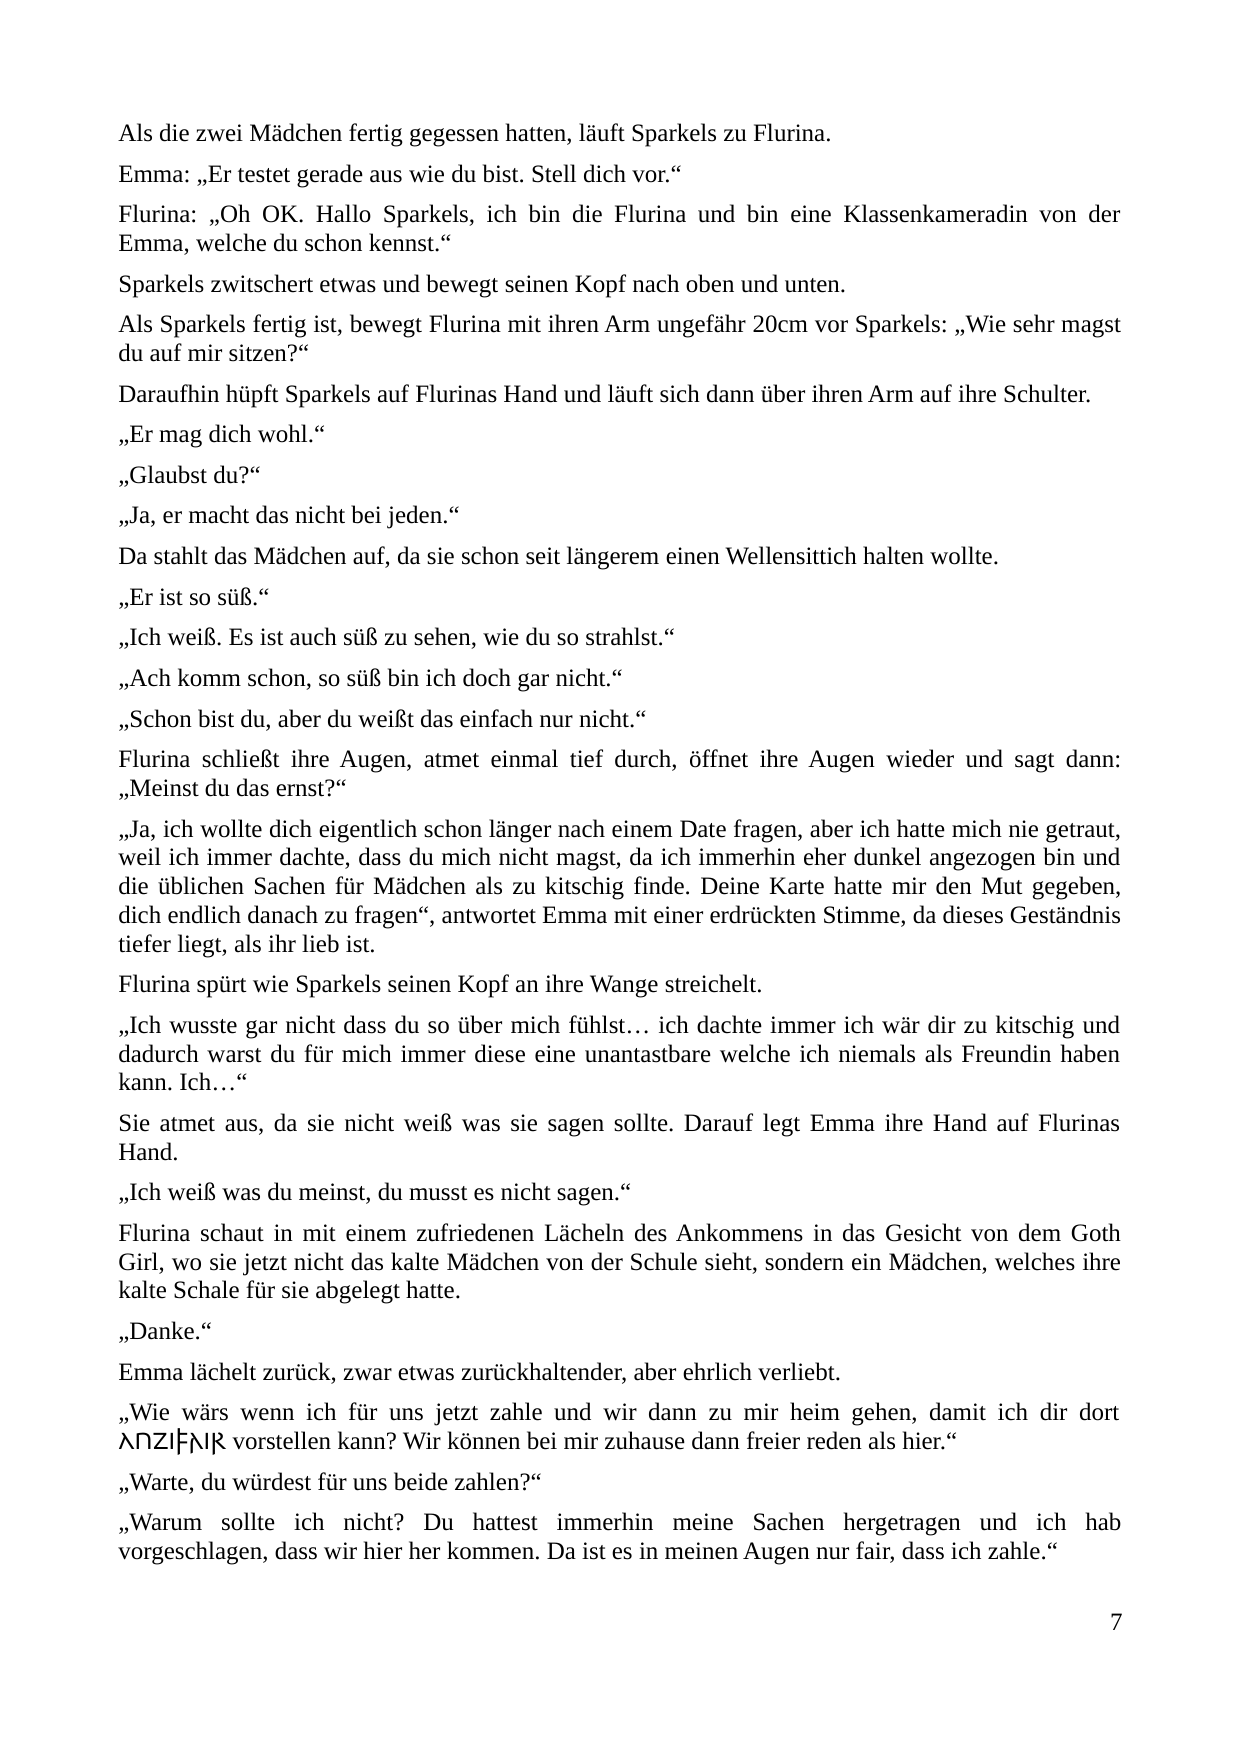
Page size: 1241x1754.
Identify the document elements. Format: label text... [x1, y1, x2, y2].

text „Wie wärs wenn ich für uns jetzt zahle und wir dann zu mir heim gehen, damit ich dir dort 𐌻𐌿𐌶𐌹𐍆𐌰𐌹𐍂 vorstellen kann? Wir können bei mir zuhause dann freier reden als hier.“ [118, 1397, 1122, 1455]
text „Ja, er macht das nicht bei jeden.“ [118, 501, 1122, 529]
text Sparkels zwitschert etwas und bewegt seinen Kopf nach oben und unten. [118, 269, 1122, 297]
text „Ja, ich wollte dich eigentlich schon länger nach einem Date fragen, aber ich hatte mich nie getraut, weil ich immer dachte, dass du mich nicht magst, da ich immerhin eher dunkel angezogen bin und die üblichen Sachen für Mädchen als zu kitschig finde. Deine Karte hatte mir den Mut gegeben, dich endlich danach zu fragen“, antwortet Emma mit einer erdrückten Stimme, da dieses Geständnis tiefer liegt, als ihr lieb ist. [118, 814, 1122, 957]
text Da stahlt das Mädchen auf, da sie schon seit längerem einen Wellensittich halten wollte. [118, 541, 1122, 570]
text „Ich weiß was du meinst, du musst es nicht sagen.“ [118, 1177, 1122, 1206]
text „Er mag dich wohl.“ [118, 419, 1122, 448]
text Flurina spürt wie Sparkels seinen Kopf an ihre Wange streichelt. [118, 969, 1122, 998]
text Emma lächelt zurück, zwar etwas zurückhaltender, aber ehrlich verliebt. [118, 1357, 1122, 1386]
text „Er ist so süß.“ [118, 582, 1122, 611]
text Als Sparkels fertig ist, bewegt Flurina mit ihren Arm ungefähr 20cm vor Sparkels: „Wie sehr magst du auf mir sitzen?“ [118, 309, 1122, 367]
text Flurina: „Oh OK. Hallo Sparkels, ich bin die Flurina und bin eine Klassenkameradin von der Emma, welche du schon kennst.“ [118, 199, 1122, 257]
text „Ich weiß. Es ist auch süß zu sehen, wie du so strahlst.“ [118, 622, 1122, 651]
text Flurina schließt ihre Augen, atmet einmal tief durch, öffnet ihre Augen wieder und sagt dann: „Meinst du das ernst?“ [118, 744, 1122, 802]
text Daraufhin hüpft Sparkels auf Flurinas Hand und läuft sich dann über ihren Arm auf ihre Schulter. [118, 379, 1122, 407]
text „Ich wusste gar nicht dass du so über mich fühlst… ich dachte immer ich wär dir zu kitschig und dadurch warst du für mich immer diese eine unantastbare welche ich niemals als Freundin haben kann. Ich…“ [118, 1010, 1122, 1096]
text Als die zwei Mädchen fertig gegessen hatten, läuft Sparkels zu Flurina. [118, 118, 1122, 147]
text Sie atmet aus, da sie nicht weiß was sie sagen sollte. Darauf legt Emma ihre Hand auf Flurinas Hand. [118, 1108, 1122, 1166]
text Emma: „Er testet gerade aus wie du bist. Stell dich vor.“ [118, 159, 1122, 187]
text „Danke.“ [118, 1316, 1122, 1345]
text Flurina schaut in mit einem zufriedenen Lächeln des Ankommens in das Gesicht von dem Goth Girl, wo sie jetzt nicht das kalte Mädchen von der Schule sieht, sondern ein Mädchen, welches ihre kalte Schale für sie abgelegt hatte. [118, 1218, 1122, 1304]
text „Glaubst du?“ [118, 460, 1122, 489]
text „Schon bist du, aber du weißt das einfach nur nicht.“ [118, 704, 1122, 732]
text „Ach komm schon, so süß bin ich doch gar nicht.“ [118, 663, 1122, 692]
text „Warum sollte ich nicht? Du hattest immerhin meine Sachen hergetragen und ich hab vorgeschlagen, dass wir hier her kommen. Da ist es in meinen Augen nur fair, dass ich zahle.“ [118, 1507, 1122, 1565]
text „Warte, du würdest für uns beide zahlen?“ [118, 1467, 1122, 1496]
